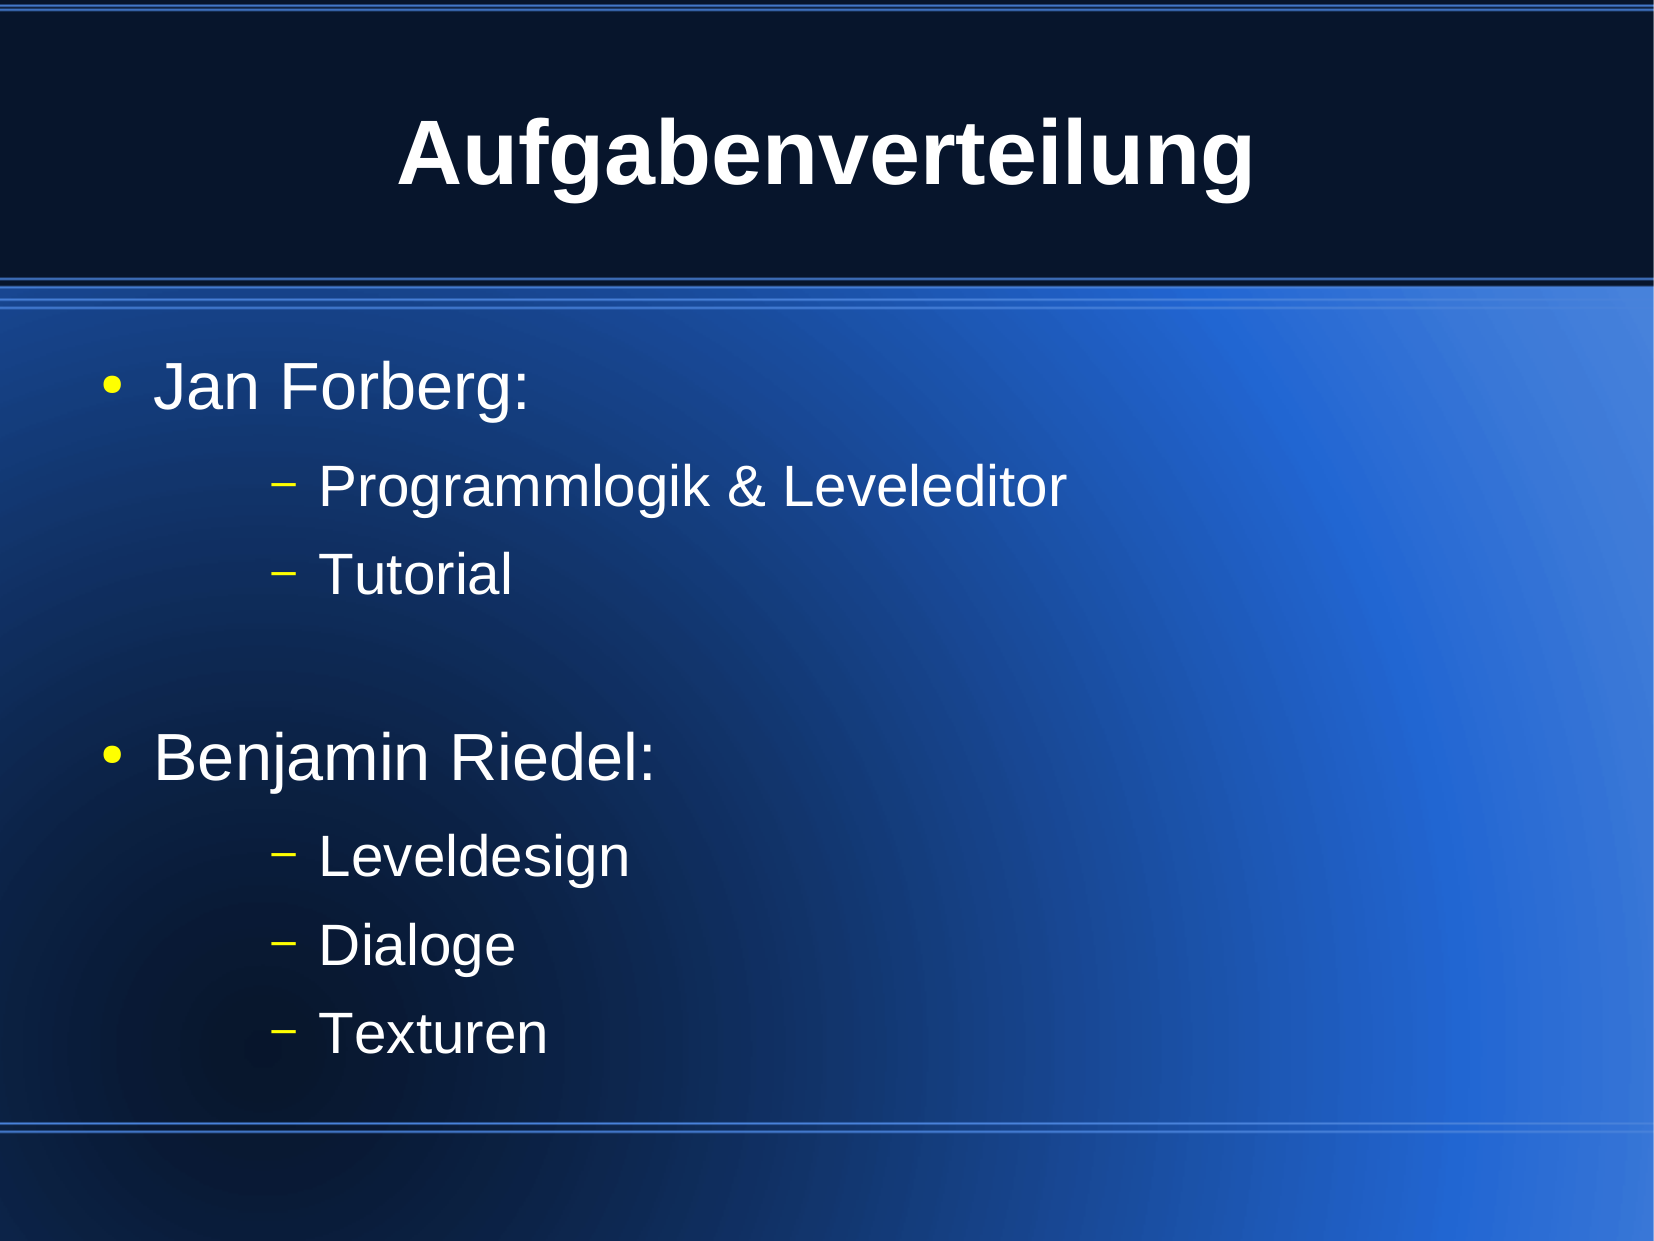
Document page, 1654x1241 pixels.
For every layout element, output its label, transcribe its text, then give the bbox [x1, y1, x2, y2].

title Aufgabenverteilung [82, 49, 1571, 257]
list Jan Forberg: Programmlogik & Leveleditor Tutorial Benjamin Riedel: Leveldesign Dialoge Texturen [82, 349, 1571, 1065]
picture [0, 0, 1654, 1241]
